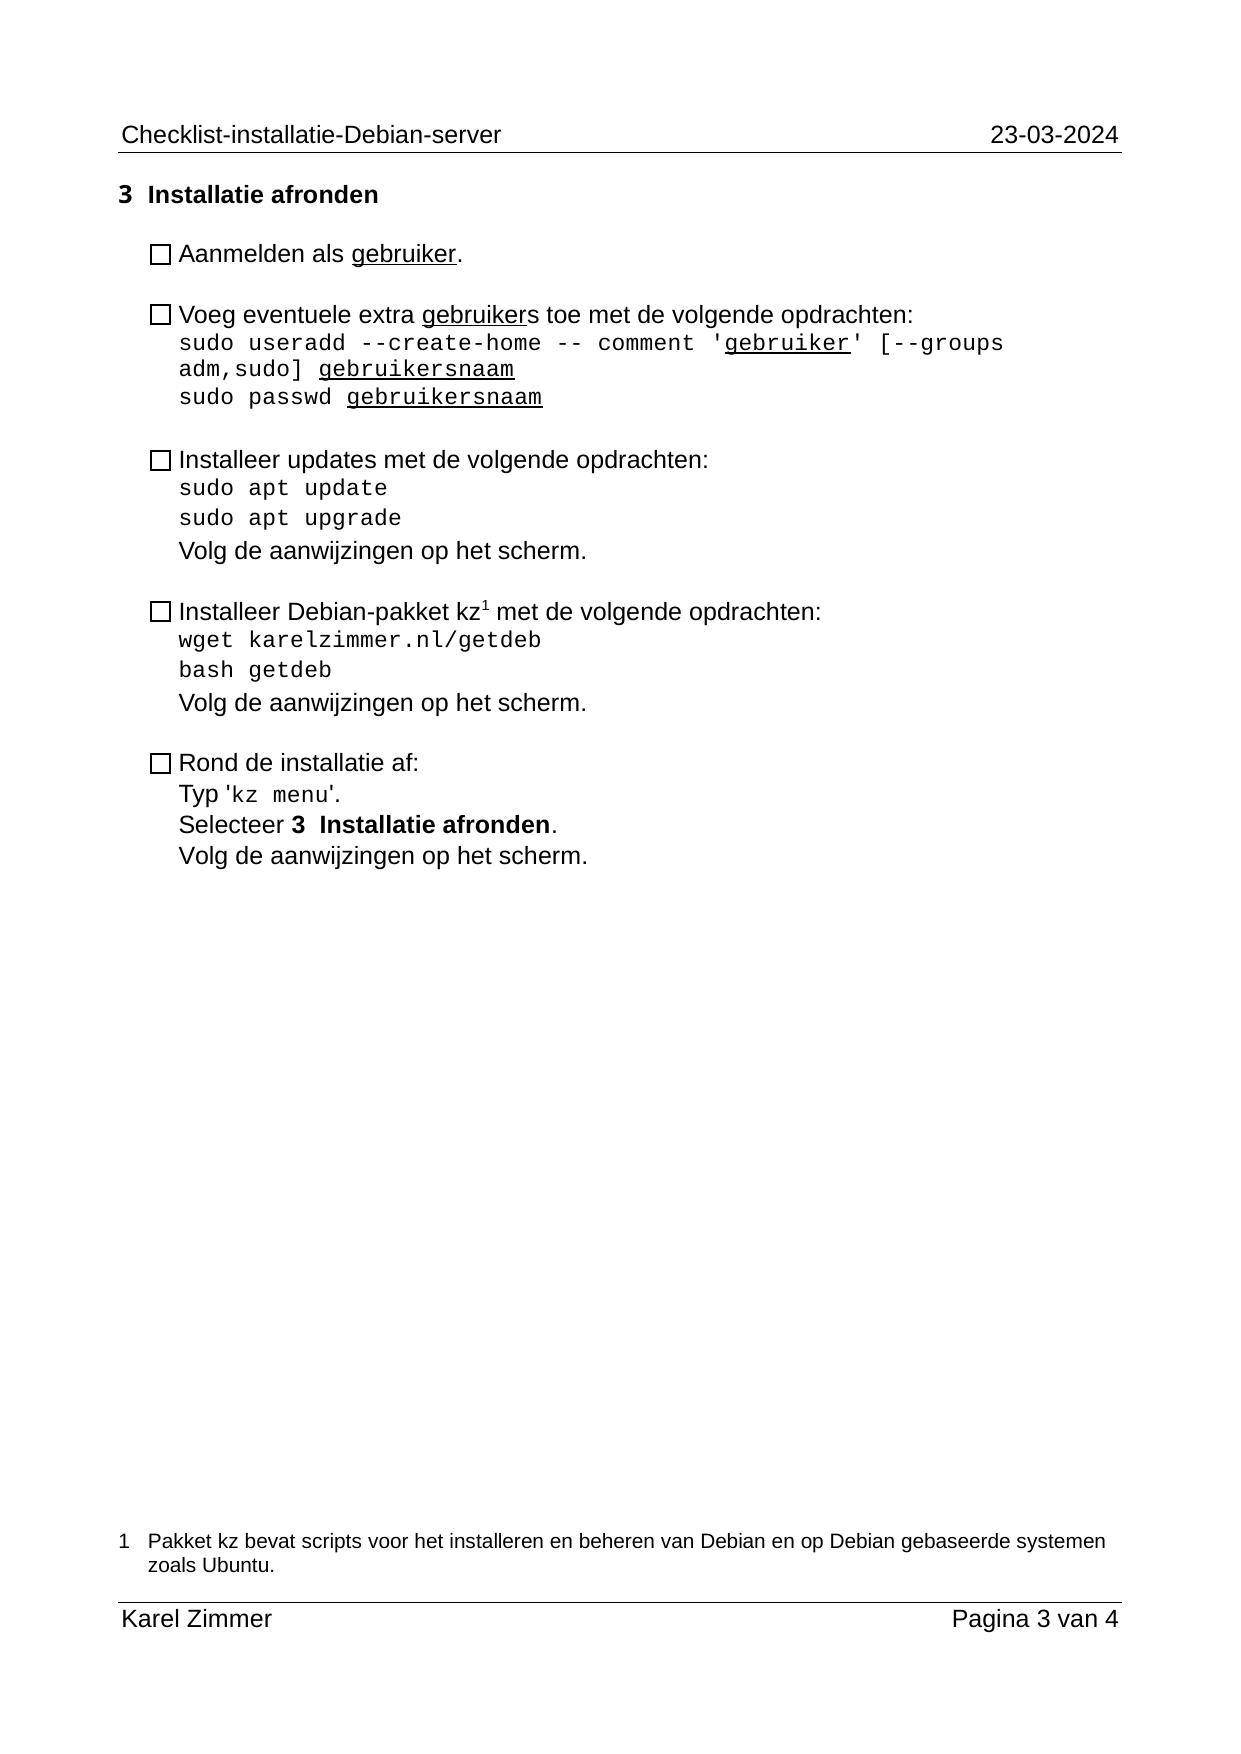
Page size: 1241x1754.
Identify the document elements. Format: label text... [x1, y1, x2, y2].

table_cell [142, 330, 177, 384]
table_cell [177, 718, 1122, 748]
table_cell Volg de aanwijzingen op het scherm. [177, 841, 1122, 871]
table_cell [118, 536, 142, 566]
table_cell [142, 475, 177, 506]
table_header [142, 239, 177, 269]
table_cell Typ 'kz menu'. [177, 779, 1122, 810]
table_cell [142, 718, 177, 748]
table_cell [177, 269, 1122, 300]
table_cell [118, 330, 142, 384]
table_cell [142, 597, 177, 627]
table_cell [118, 810, 142, 841]
table_cell [142, 415, 177, 445]
table_cell [177, 566, 1122, 597]
table_cell [142, 627, 177, 657]
table_cell [118, 748, 142, 778]
list Installatie afronden [118, 177, 1122, 211]
table_cell [142, 688, 177, 718]
table_cell [118, 627, 142, 657]
table_cell [118, 300, 142, 330]
table_cell [118, 415, 142, 445]
table_cell Volg de aanwijzingen op het scherm. [177, 536, 1122, 566]
table_cell sudo passwd gebruikersnaam [177, 384, 1122, 415]
table_cell Volg de aanwijzingen op het scherm. [177, 688, 1122, 718]
table_cell [118, 445, 142, 475]
table_cell [142, 779, 177, 810]
table_cell [118, 841, 142, 871]
table_cell Installeer Debian-pakket kz met de volgende opdrachten: [177, 597, 1122, 627]
table_cell wget karelzimmer.nl/getdeb [177, 627, 1122, 657]
table_cell [118, 566, 142, 597]
table_cell bash getdeb [177, 657, 1122, 687]
table_cell [118, 779, 142, 810]
table_cell [118, 718, 142, 748]
table_cell sudo apt update [177, 475, 1122, 506]
table_cell [118, 475, 142, 506]
table_cell [118, 688, 142, 718]
table_cell [142, 536, 177, 566]
table_cell [142, 748, 177, 778]
table_cell sudo useradd --create-home -- comment 'gebruiker' [--groups adm,sudo] gebruikersnaam [177, 330, 1122, 384]
table_cell [118, 269, 142, 300]
table_cell [142, 269, 177, 300]
table_cell [118, 384, 142, 415]
table_cell [142, 445, 177, 475]
table_cell Rond de installatie af: [177, 748, 1122, 778]
table_cell Voeg eventuele extra gebruikers toe met de volgende opdrachten: [177, 300, 1122, 330]
table_cell Selecteer 3 Installatie afronden. [177, 810, 1122, 841]
table_header Aanmelden als gebruiker. [177, 239, 1122, 269]
table_cell [177, 415, 1122, 445]
table_cell [142, 810, 177, 841]
table_cell [142, 506, 177, 536]
table_cell [118, 597, 142, 627]
table_cell [118, 657, 142, 687]
table_cell [142, 841, 177, 871]
table_cell sudo apt upgrade [177, 506, 1122, 536]
table_cell [142, 300, 177, 330]
table_header [118, 239, 142, 269]
table_cell [142, 657, 177, 687]
table_cell [142, 384, 177, 415]
table_cell [118, 506, 142, 536]
table_cell Installeer updates met de volgende opdrachten: [177, 445, 1122, 475]
table_cell [142, 566, 177, 597]
